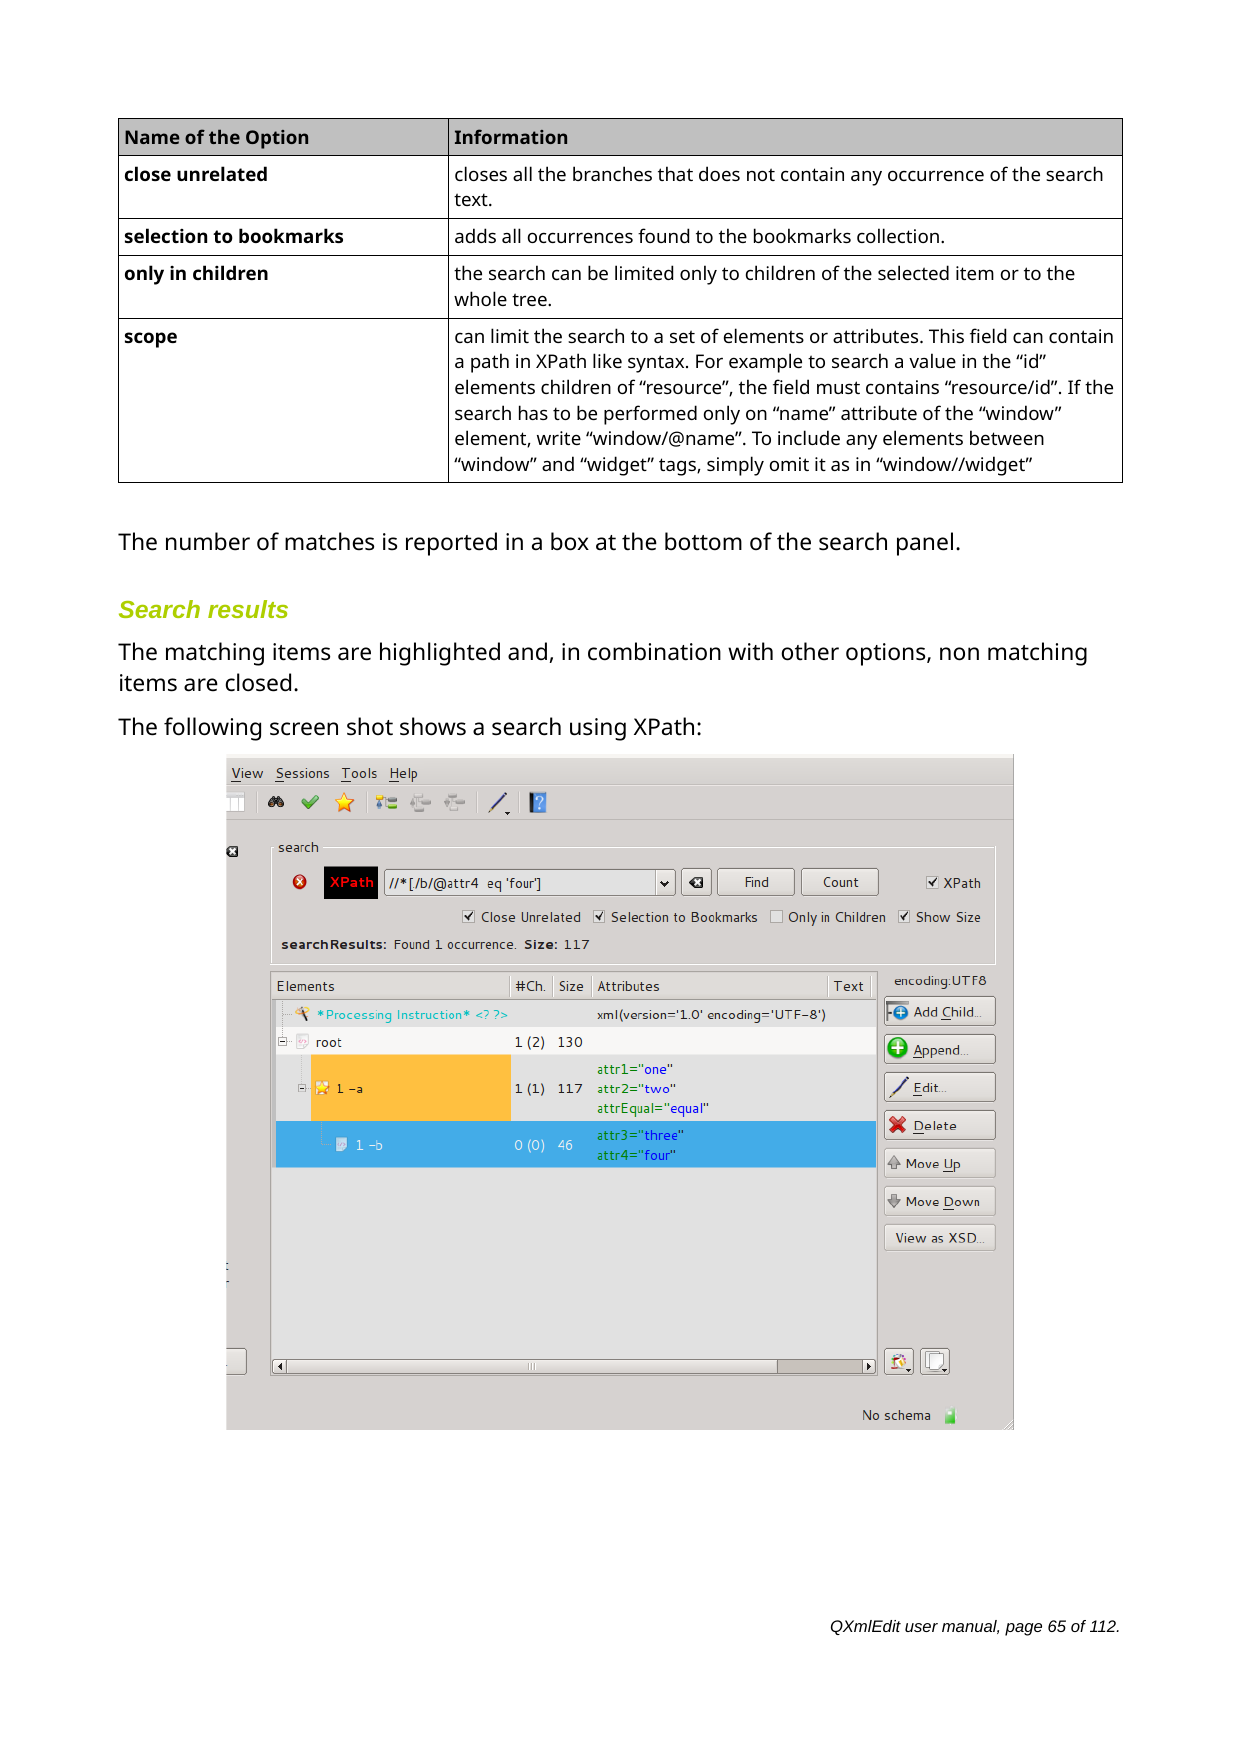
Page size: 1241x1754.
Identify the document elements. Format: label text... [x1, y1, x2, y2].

picture [226, 754, 1014, 1430]
table_header Information [449, 119, 1122, 155]
text The following screen shot shows a search using XPath: [118, 711, 1122, 742]
subtitle Search results [118, 595, 1122, 623]
table_cell only in children [119, 256, 448, 317]
table_cell can limit the search to a set of elements or attributes. This field can contain a path in XPath like syntax. For example to search a value in the “id” elements children of “resource”, the field must contains “resource/id”. If the search has to be performed only on “name” attribute of the “window” element, write “window/@name”. To include any elements between “window” and “widget” tags, simply omit it as in “window//widget” [449, 319, 1122, 482]
table_cell closes all the branches that does not contain any occurrence of the search text. [449, 156, 1122, 218]
table_cell close unrelated [119, 156, 448, 218]
table_cell adds all occurrences found to the bookmarks collection. [449, 219, 1122, 255]
text The matching items are highlighted and, in combination with other options, non matching items are closed. [118, 636, 1122, 698]
table_header Name of the Option [119, 119, 448, 155]
table_cell selection to bookmarks [119, 219, 448, 255]
text The number of matches is reported in a box at the bottom of the search panel. [118, 526, 1122, 557]
table_cell the search can be limited only to children of the selected item or to the whole tree. [449, 256, 1122, 317]
table_cell scope [119, 319, 448, 482]
